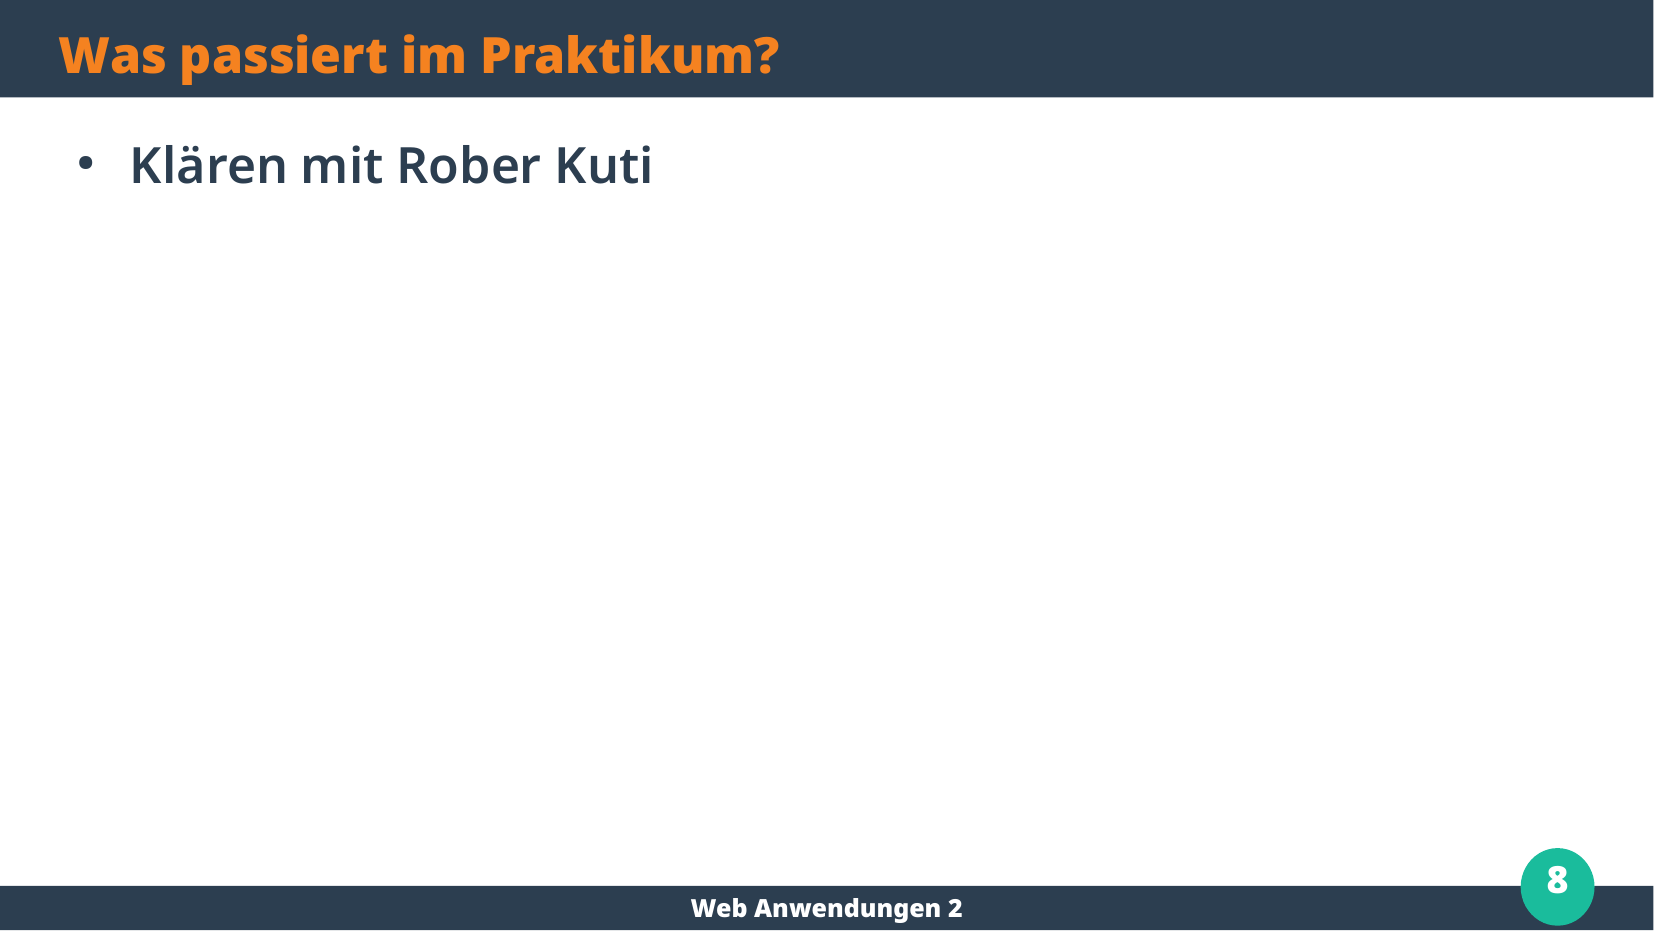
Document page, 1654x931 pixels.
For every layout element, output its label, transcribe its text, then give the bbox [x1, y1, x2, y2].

title Was passiert im Praktikum? [59, 8, 1595, 89]
list Klären mit Rober Kuti [59, 129, 1595, 864]
